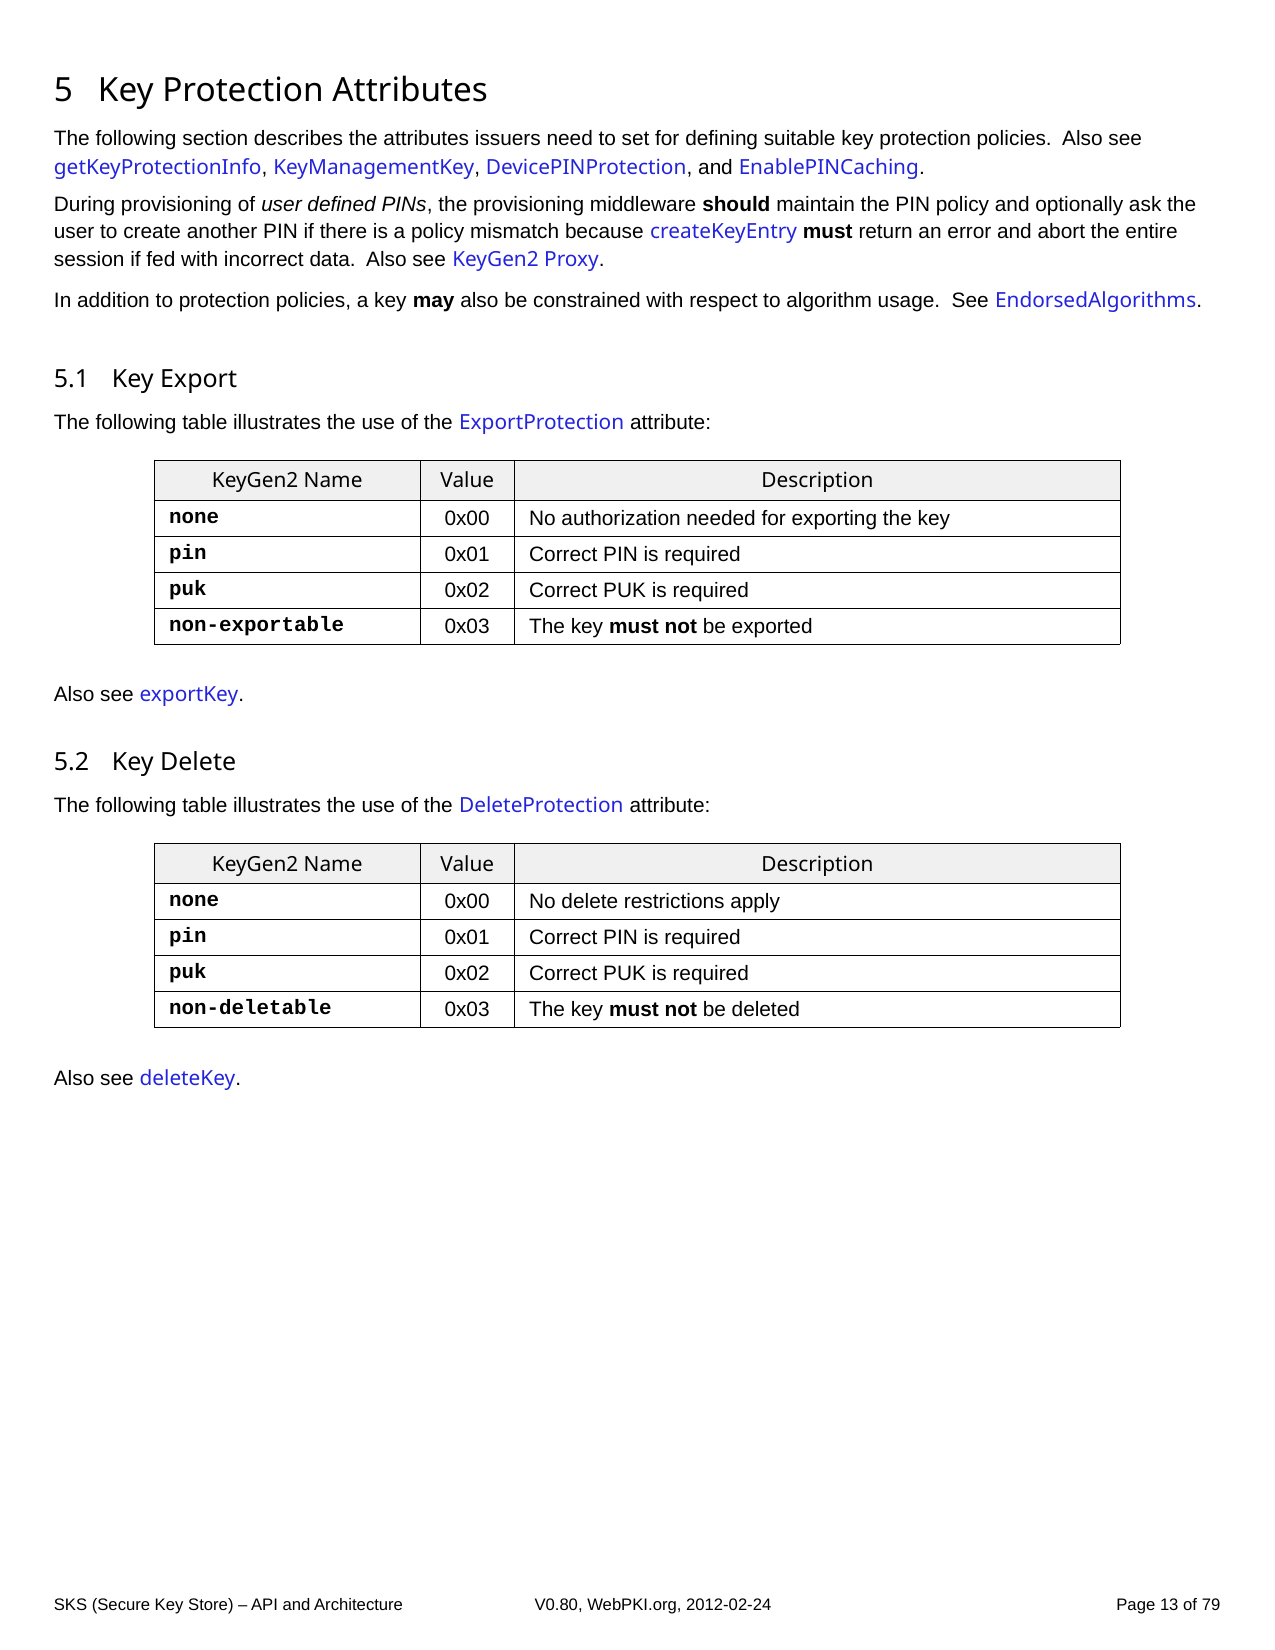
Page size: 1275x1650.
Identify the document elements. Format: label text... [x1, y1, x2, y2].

table_cell non-deletable [155, 992, 420, 1027]
table_cell pin [155, 920, 420, 955]
text During provisioning of user defined PINs, the provisioning middleware should maintain the PIN policy and optionally ask the user to create another PIN if there is a policy mismatch because createKeyEntry must return an error and abort the entire session if fed with incorrect data. Also see KeyGen2 Proxy. [54, 192, 1221, 273]
table_cell 0x03 [421, 992, 514, 1027]
table_cell The key must not be exported [515, 609, 1120, 644]
table_header Value [421, 844, 514, 883]
table_header Description [515, 844, 1120, 883]
text The following table illustrates the use of the DeleteProtection attribute: [54, 790, 1221, 819]
table_cell Correct PUK is required [515, 573, 1120, 608]
table_cell Correct PIN is required [515, 537, 1120, 572]
subtitle Key Export [54, 361, 1221, 395]
table_cell puk [155, 573, 420, 608]
text Also see deleteKey. [54, 1063, 1221, 1091]
text The following section describes the attributes issuers need to set for defining suitable key protection policies. Also see getKeyProtectionInfo, KeyManagementKey, DevicePINProtection, and EnablePINCaching. [54, 123, 1221, 180]
table_cell none [155, 501, 420, 536]
table_cell 0x00 [421, 884, 514, 919]
table_cell pin [155, 537, 420, 572]
table_header Value [421, 461, 514, 500]
table_cell Correct PUK is required [515, 956, 1120, 991]
subtitle Key Protection Attributes [54, 66, 1221, 111]
table_cell 0x02 [421, 956, 514, 991]
table_cell 0x00 [421, 501, 514, 536]
table_header KeyGen2 Name [155, 461, 420, 500]
table_cell 0x02 [421, 573, 514, 608]
table_cell non-exportable [155, 609, 420, 644]
table_cell none [155, 884, 420, 919]
table_cell puk [155, 956, 420, 991]
text Also see exportKey. [54, 679, 1221, 708]
table_cell 0x03 [421, 609, 514, 644]
text In addition to protection policies, a key may also be constrained with respect to algorithm usage. See EndorsedAlgorithms. [54, 285, 1221, 313]
table_header KeyGen2 Name [155, 844, 420, 883]
table_header Description [515, 461, 1120, 500]
table_cell No authorization needed for exporting the key [515, 501, 1120, 536]
table_cell 0x01 [421, 920, 514, 955]
text The following table illustrates the use of the ExportProtection attribute: [54, 407, 1221, 459]
table_cell Correct PIN is required [515, 920, 1120, 955]
subtitle Key Delete [54, 744, 1221, 778]
table_cell No delete restrictions apply [515, 884, 1120, 919]
table_cell The key must not be deleted [515, 992, 1120, 1027]
table_cell 0x01 [421, 537, 514, 572]
